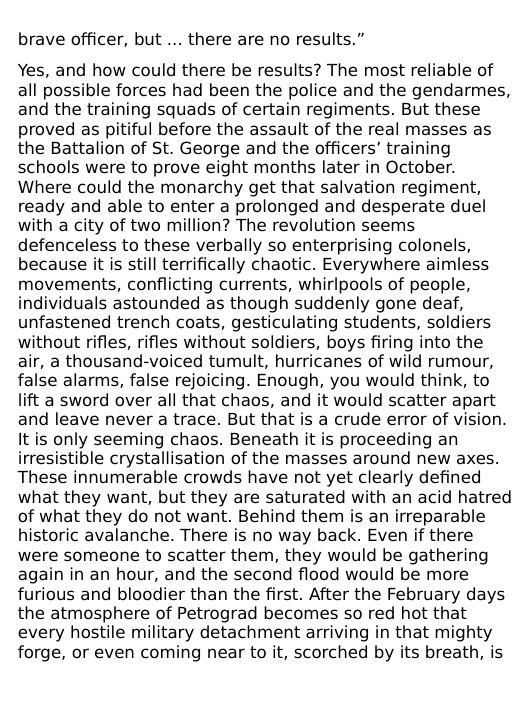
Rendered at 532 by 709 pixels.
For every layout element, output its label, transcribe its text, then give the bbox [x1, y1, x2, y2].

text Yes, and how could there be results? The most reliable of all possible forces had been the police and the gendarmes, and the training squads of certain regiments. But these proved as pitiful before the assault of the real masses as the Battalion of St. George and the officers’ training schools were to prove eight months later in October. Where could the monarchy get that salvation regiment, ready and able to enter a prolonged and desperate duel with a city of two million? The revolution seems defenceless to these verbally so enterprising colonels, because it is still terrifically chaotic. Everywhere aimless movements, conflicting currents, whirlpools of people, individuals astounded as though suddenly gone deaf, unfastened trench coats, gesticulating students, soldiers without rifles, rifles without soldiers, boys firing into the air, a thousand-voiced tumult, hurricanes of wild rumour, false alarms, false rejoicing. Enough, you would think, to lift a sword over all that chaos, and it would scatter apart and leave never a trace. But that is a crude error of vision. It is only seeming chaos. Beneath it is proceeding an irresistible crystallisation of the masses around new axes. These innumerable crowds have not yet clearly defined what they want, but they are saturated with an acid hatred of what they do not want. Behind them is an irreparable historic avalanche. There is no way back. Even if there were someone to scatter them, they would be gathering again in an hour, and the second flood would be more furious and bloodier than the first. After the February days the atmosphere of Petrograd becomes so red hot that every hostile military detachment arriving in that mighty forge, or even coming near to it, scorched by its breath, is [18, 61, 514, 662]
text brave officer, but ... there are no results.” [18, 29, 514, 49]
